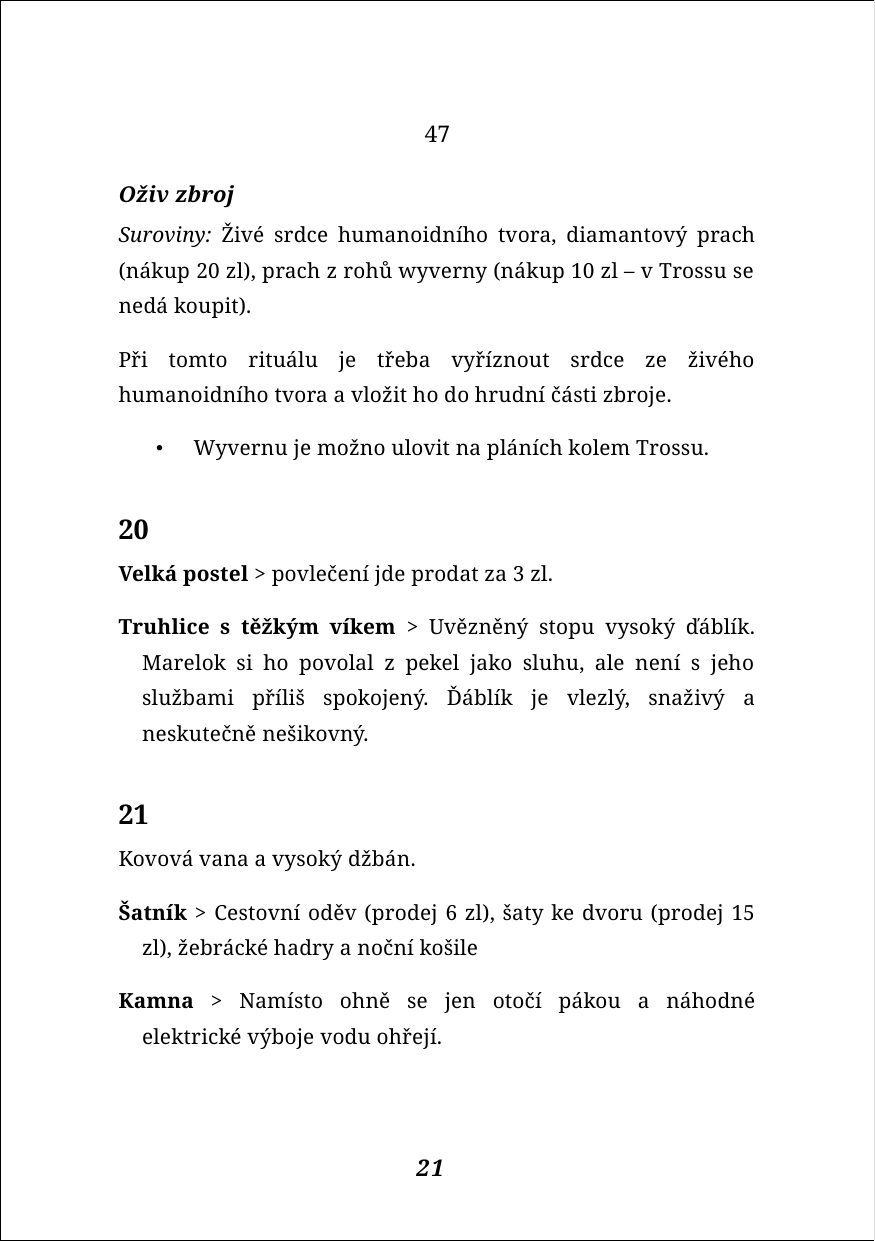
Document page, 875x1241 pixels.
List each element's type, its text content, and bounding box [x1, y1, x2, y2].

text Velká postel > povlečení jde prodat za 3 zl. [118, 559, 756, 587]
text Suroviny: Živé srdce humanoidního tvora, diamantový prach (nákup 20 zl), prach z rohů wyverny (nákup 10 zl – v Trossu se nedá koupit). [118, 221, 756, 320]
subtitle Oživ zbroj [118, 179, 756, 209]
text Šatník > Cestovní oděv (prodej 6 zl), šaty ke dvoru (prodej 15 zl), žebrácké hadry a noční košile [118, 898, 756, 962]
text Kovová vana a vysoký džbán. [118, 844, 756, 873]
subtitle 20 [118, 510, 756, 547]
list Wyvernu je možno ulovit na pláních kolem Trossu. [156, 433, 756, 462]
text Truhlice s těžkým víkem > Uvězněný stopu vysoký ďáblík. Marelok si ho povolal z pekel jako sluhu, ale není s jeho službami příliš spokojený. Ďáblík je vlezlý, snaživý a neskutečně nešikovný. [118, 612, 756, 747]
text Při tomto rituálu je třeba vyříznout srdce ze živého humanoidního tvora a vložit ho do hrudní části zbroje. [118, 345, 756, 409]
subtitle 21 [118, 796, 756, 833]
text Kamna > Namísto ohně se jen otočí pákou a náhodné elektrické výboje vodu ohřejí. [118, 986, 756, 1050]
